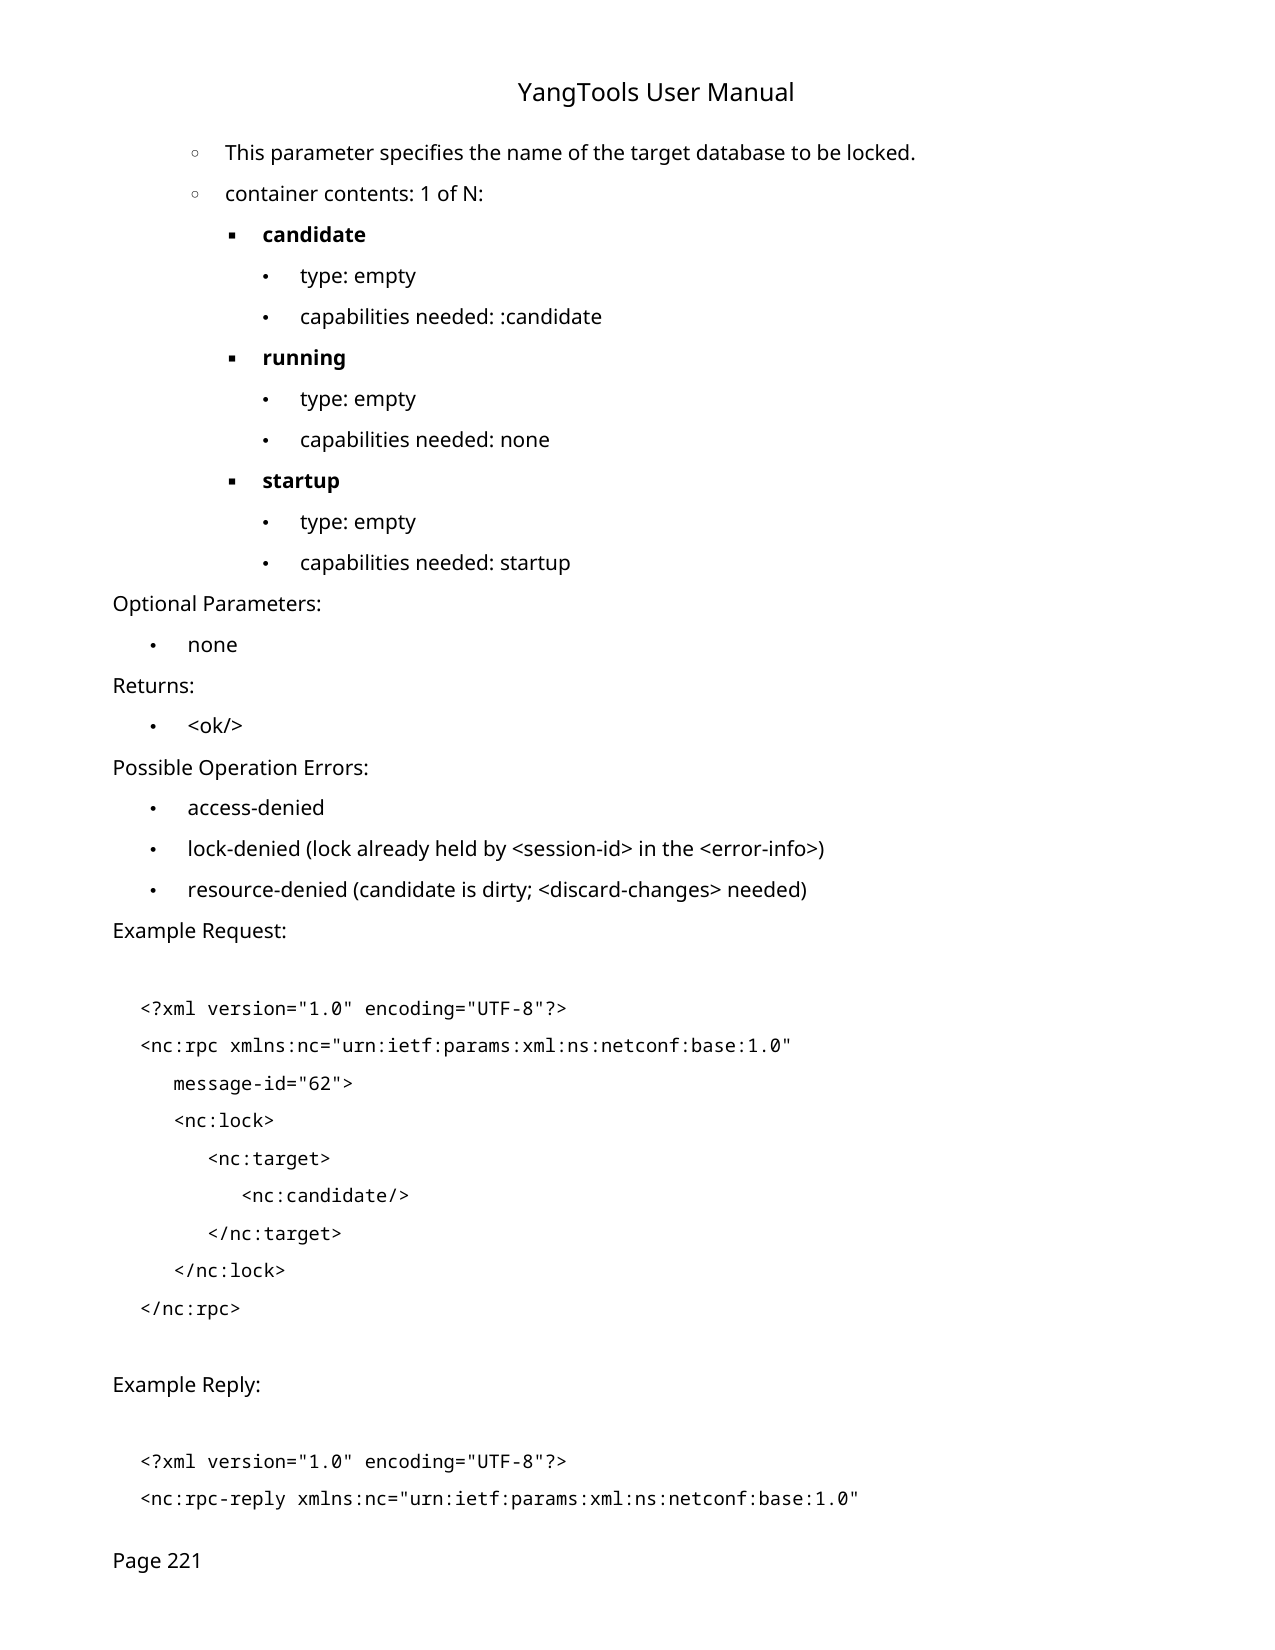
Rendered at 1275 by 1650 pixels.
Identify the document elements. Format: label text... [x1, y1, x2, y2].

text <?xml version="1.0" encoding="UTF-8"?> [139, 1448, 1200, 1474]
list capabilities needed: none [262, 425, 1200, 453]
text Returns: [112, 671, 1200, 699]
list candidate [225, 220, 1200, 249]
text </nc:target> [139, 1220, 1200, 1245]
list <ok/> [150, 712, 1200, 740]
text </nc:lock> [139, 1257, 1200, 1283]
list resource-denied (candidate is dirty; <discard-changes> needed) [150, 875, 1200, 904]
text message-id="62"> [139, 1070, 1200, 1095]
text <nc:rpc-reply xmlns:nc="urn:ietf:params:xml:ns:netconf:base:1.0" [139, 1486, 1200, 1511]
list capabilities needed: :candidate [262, 302, 1200, 331]
text Possible Operation Errors: [112, 753, 1200, 781]
list running [225, 343, 1200, 372]
list This parameter specifies the name of the target database to be locked. [187, 138, 1200, 167]
text <nc:candidate/> [139, 1182, 1200, 1208]
list capabilities needed: startup [262, 548, 1200, 576]
list startup [225, 466, 1200, 494]
text <nc:lock> [139, 1107, 1200, 1133]
text Example Reply: [112, 1370, 1200, 1398]
list type: empty [262, 384, 1200, 413]
text <?xml version="1.0" encoding="UTF-8"?> [139, 995, 1200, 1020]
text <nc:target> [139, 1145, 1200, 1170]
list none [150, 630, 1200, 658]
list lock-denied (lock already held by <session-id> in the <error-info>) [150, 834, 1200, 863]
text Example Request: [112, 916, 1200, 945]
list access-denied [150, 793, 1200, 822]
list type: empty [262, 261, 1200, 290]
list container contents: 1 of N: [187, 179, 1200, 208]
text Optional Parameters: [112, 589, 1200, 617]
text </nc:rpc> [139, 1295, 1200, 1320]
text <nc:rpc xmlns:nc="urn:ietf:params:xml:ns:netconf:base:1.0" [139, 1032, 1200, 1058]
list type: empty [262, 507, 1200, 535]
